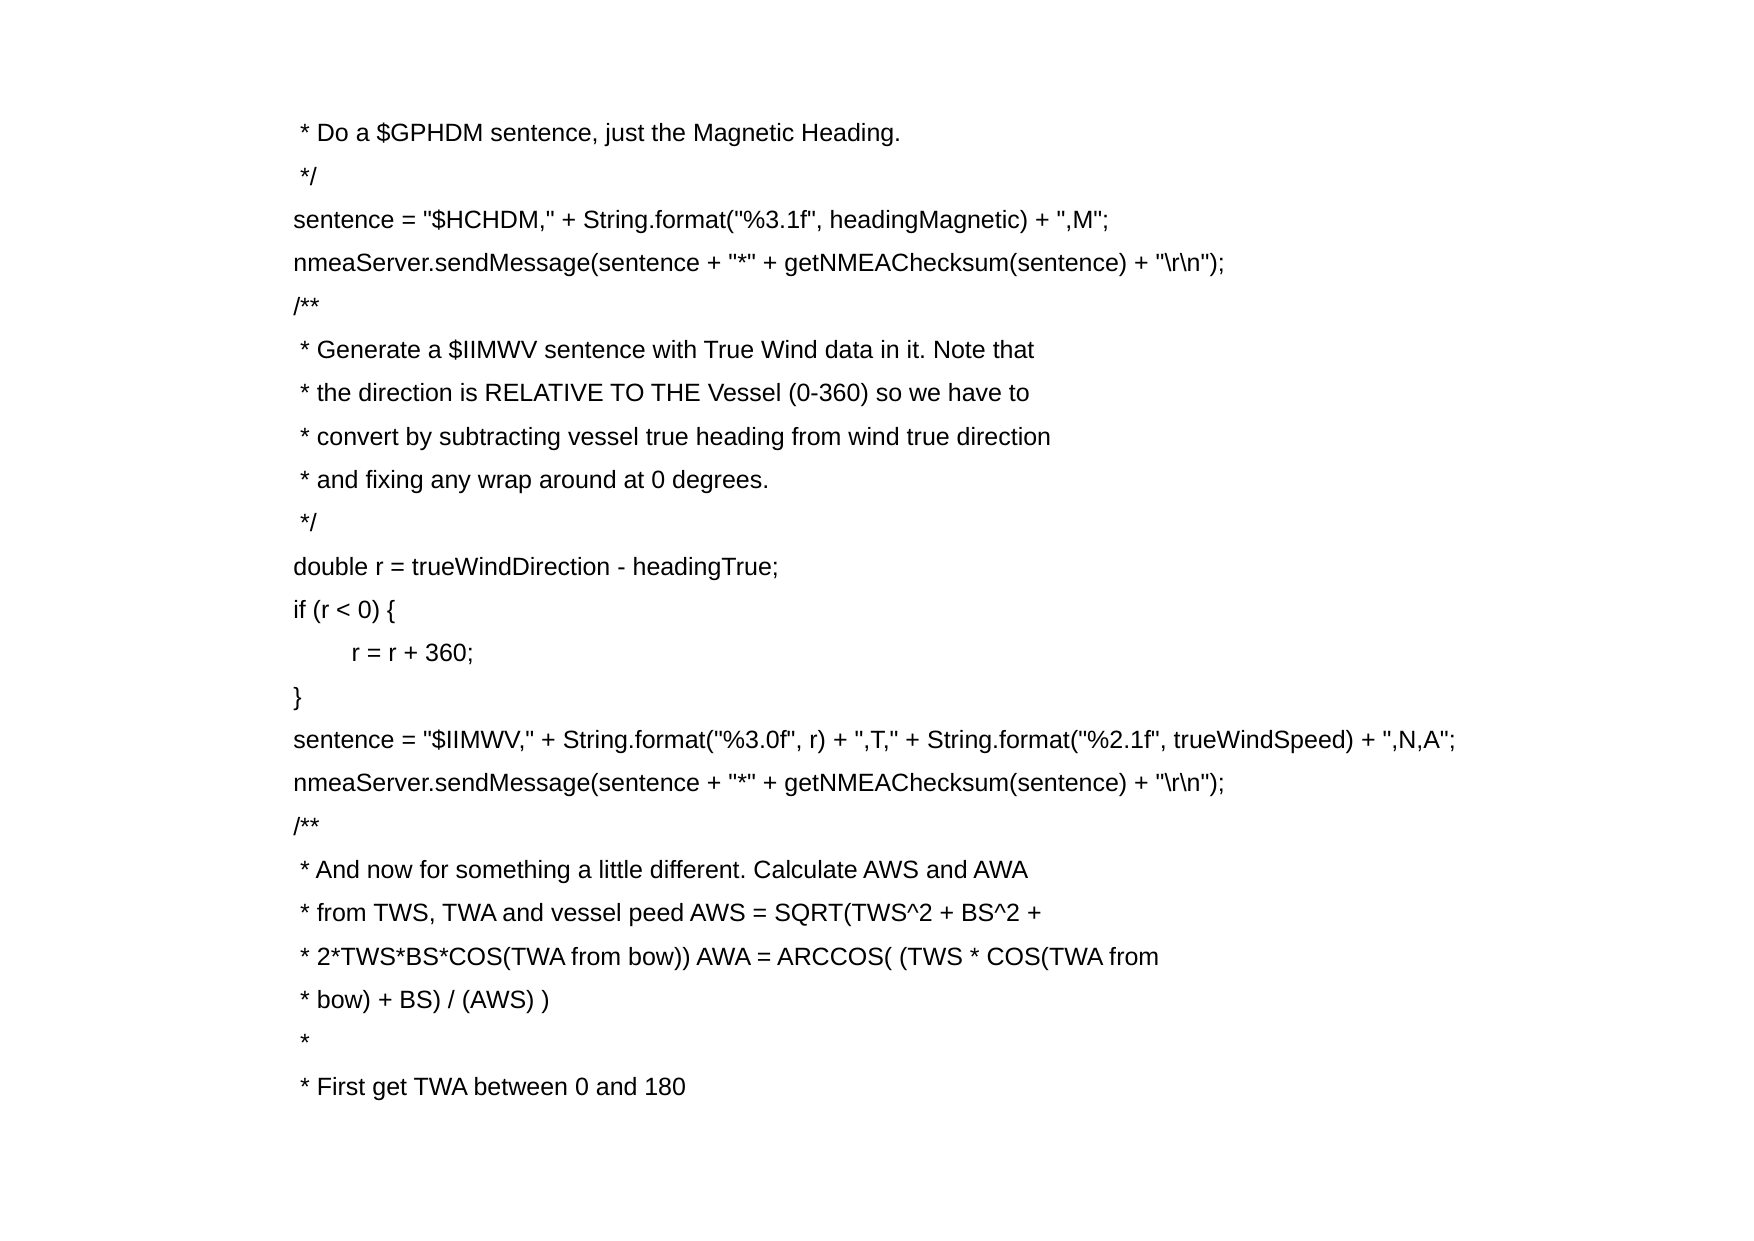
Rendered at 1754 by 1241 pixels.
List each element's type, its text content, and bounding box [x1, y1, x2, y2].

text sentence = "$HCHDM," + String.format("%3.1f", headingMagnetic) + ",M"; [118, 205, 1636, 233]
text * [118, 1028, 1636, 1057]
text * 2*TWS*BS*COS(TWA from bow)) AWA = ARCCOS( (TWS * COS(TWA from [118, 941, 1636, 970]
text * Do a $GPHDM sentence, just the Magnetic Heading. [118, 118, 1636, 147]
text double r = trueWindDirection - headingTrue; [118, 551, 1636, 580]
text nmeaServer.sendMessage(sentence + "*" + getNMEAChecksum(sentence) + "\r\n"); [118, 768, 1636, 797]
text * and fixing any wrap around at 0 degrees. [118, 465, 1636, 493]
text * And now for something a little different. Calculate AWS and AWA [118, 855, 1636, 883]
text * the direction is RELATIVE TO THE Vessel (0-360) so we have to [118, 378, 1636, 407]
text * First get TWA between 0 and 180 [118, 1071, 1636, 1100]
text */ [118, 161, 1636, 190]
text * convert by subtracting vessel true heading from wind true direction [118, 421, 1636, 450]
text } [118, 681, 1636, 710]
text */ [118, 508, 1636, 537]
text /** [118, 291, 1636, 320]
text r = r + 360; [118, 638, 1636, 667]
text nmeaServer.sendMessage(sentence + "*" + getNMEAChecksum(sentence) + "\r\n"); [118, 248, 1636, 277]
text /** [118, 811, 1636, 840]
text * bow) + BS) / (AWS) ) [118, 985, 1636, 1013]
text if (r < 0) { [118, 595, 1636, 623]
text * from TWS, TWA and vessel peed AWS = SQRT(TWS^2 + BS^2 + [118, 898, 1636, 927]
text sentence = "$IIMWV," + String.format("%3.0f", r) + ",T," + String.format("%2.1f", trueWindSpeed) + ",N,A"; [118, 725, 1636, 753]
text * Generate a $IIMWV sentence with True Wind data in it. Note that [118, 335, 1636, 363]
